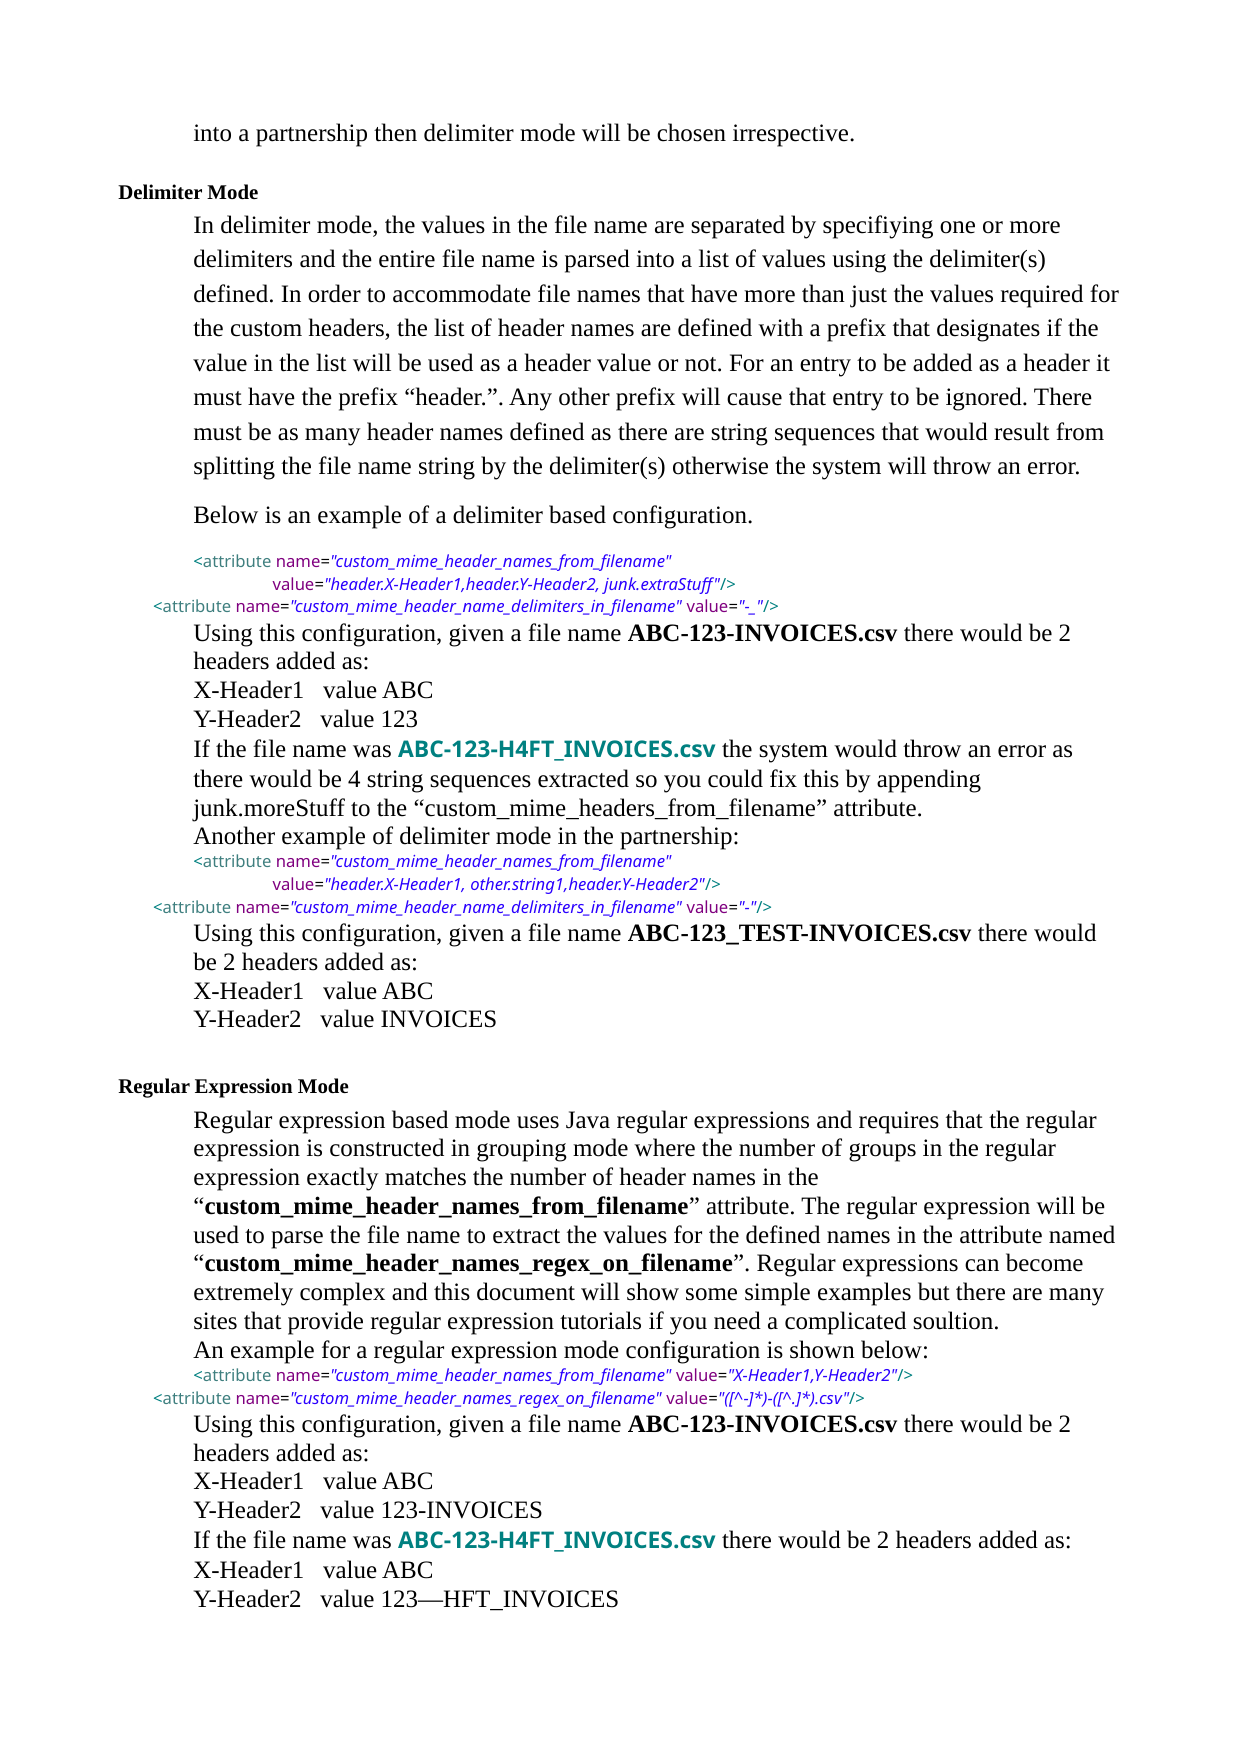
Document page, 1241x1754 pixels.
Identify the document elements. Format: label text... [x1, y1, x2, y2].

text Using this configuration, given a file name ABC-123-INVOICES.csv there would be 2 headers added as: X-Header1 value ABC Y-Header2 value 123-INVOICES [193, 1409, 1122, 1524]
text If the file name was ABC-123-H4FT_INVOICES.csv there would be 2 headers added as: X-Header1 value ABC Y-Header2 value 123—HFT_INVOICES [193, 1524, 1122, 1613]
text <attribute name="custom_mime_header_names_from_filename" value="X-Header1,Y-Header2"/> [193, 1363, 1122, 1386]
text Using this configuration, given a file name ABC-123_TEST-INVOICES.csv there would be 2 headers added as: X-Header1 value ABC Y-Header2 value INVOICES [193, 918, 1122, 1033]
text <attribute name="custom_mime_header_names_from_filename" [193, 549, 1122, 572]
text value="header.X-Header1,header.Y-Header2, junk.extraStuff"/> [193, 572, 1122, 595]
subtitle Regular Expression Mode [118, 1074, 1122, 1098]
text An example for a regular expression mode configuration is shown below: [193, 1335, 1122, 1363]
text into a partnership then delimiter mode will be chosen irrespective. [193, 118, 1122, 147]
text <attribute name="custom_mime_header_names_regex_on_filename" value="([^-]*)-([^.]*).csv"/> [118, 1386, 1122, 1409]
text Regular expression based mode uses Java regular expressions and requires that the regular expression is constructed in grouping mode where the number of groups in the regular expression exactly matches the number of header names in the “custom_mime_header_names_from_filename” attribute. The regular expression will be used to parse the file name to extract the values for the defined names in the attribute named “custom_mime_header_names_regex_on_filename”. Regular expressions can become extremely complex and this document will show some simple examples but there are many sites that provide regular expression tutorials if you need a complicated soultion. [193, 1105, 1122, 1335]
text In delimiter mode, the values in the file name are separated by specifiying one or more delimiters and the entire file name is parsed into a list of values using the delimiter(s) defined. In order to accommodate file names that have more than just the values required for the custom headers, the list of header names are defined with a prefix that designates if the value in the list will be used as a header value or not. For an entry to be added as a header it must have the prefix “header.”. Any other prefix will cause that entry to be ignored. There must be as many header names defined as there are string sequences that would result from splitting the file name string by the delimiter(s) otherwise the system will throw an error. [193, 210, 1122, 480]
text <attribute name="custom_mime_header_names_from_filename" [193, 850, 1122, 873]
text Below is an example of a delimiter based configuration. [193, 500, 1122, 529]
subtitle Delimiter Mode [118, 180, 1122, 204]
text Another example of delimiter mode in the partnership: [193, 821, 1122, 850]
text <attribute name="custom_mime_header_name_delimiters_in_filename" value="-"/> [118, 896, 1122, 918]
text <attribute name="custom_mime_header_name_delimiters_in_filename" value="-_"/> [118, 595, 1122, 618]
text If the file name was ABC-123-H4FT_INVOICES.csv the system would throw an error as there would be 4 string sequences extracted so you could fix this by appending junk.moreStuff to the “custom_mime_headers_from_filename” attribute. [193, 733, 1122, 821]
text value="header.X-Header1, other.string1,header.Y-Header2"/> [193, 873, 1122, 896]
text Using this configuration, given a file name ABC-123-INVOICES.csv there would be 2 headers added as: X-Header1 value ABC Y-Header2 value 123 [193, 618, 1122, 733]
